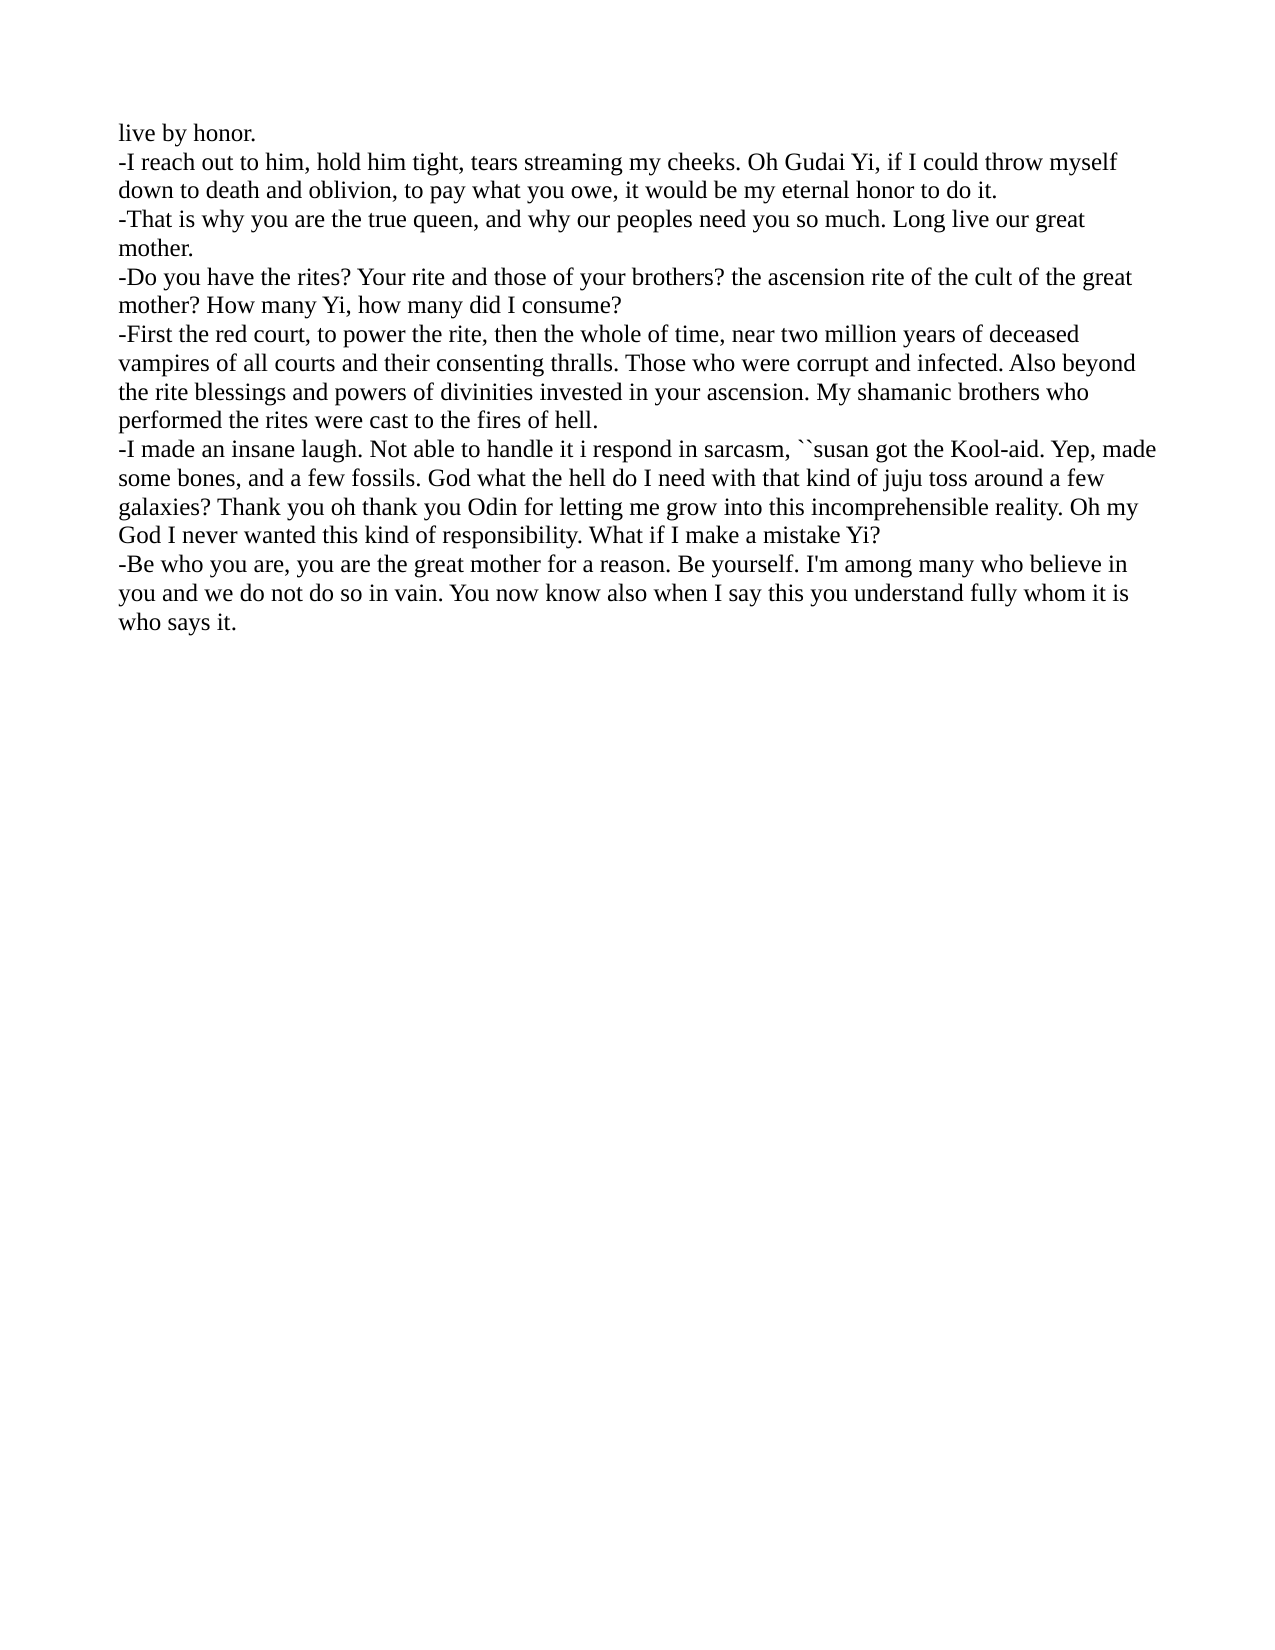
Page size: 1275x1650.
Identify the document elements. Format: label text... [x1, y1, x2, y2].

text -I made an insane laugh. Not able to handle it i respond in sarcasm, ``susan got the Kool-aid. Yep, made some bones, and a few fossils. God what the hell do I need with that kind of juju toss around a few galaxies? Thank you oh thank you Odin for letting me grow into this incomprehensible reality. Oh my God I never wanted this kind of responsibility. What if I make a mistake Yi? [118, 434, 1157, 549]
text -I reach out to him, hold him tight, tears streaming my cheeks. Oh Gudai Yi, if I could throw myself down to death and oblivion, to pay what you owe, it would be my eternal honor to do it. [118, 147, 1157, 204]
text -First the red court, to power the rite, then the whole of time, near two million years of deceased vampires of all courts and their consenting thralls. Those who were corrupt and infected. Also beyond the rite blessings and powers of divinities invested in your ascension. My shamanic brothers who performed the rites were cast to the fires of hell. [118, 319, 1157, 434]
text -That is why you are the true queen, and why our peoples need you so much. Long live our great mother. [118, 204, 1157, 262]
text -Do you have the rites? Your rite and those of your brothers? the ascension rite of the cult of the great mother? How many Yi, how many did I consume? [118, 262, 1157, 319]
text -Be who you are, you are the great mother for a reason. Be yourself. I'm among many who believe in you and we do not do so in vain. You now know also when I say this you understand fully whom it is who says it. [118, 549, 1157, 636]
text live by honor. [118, 118, 1157, 147]
